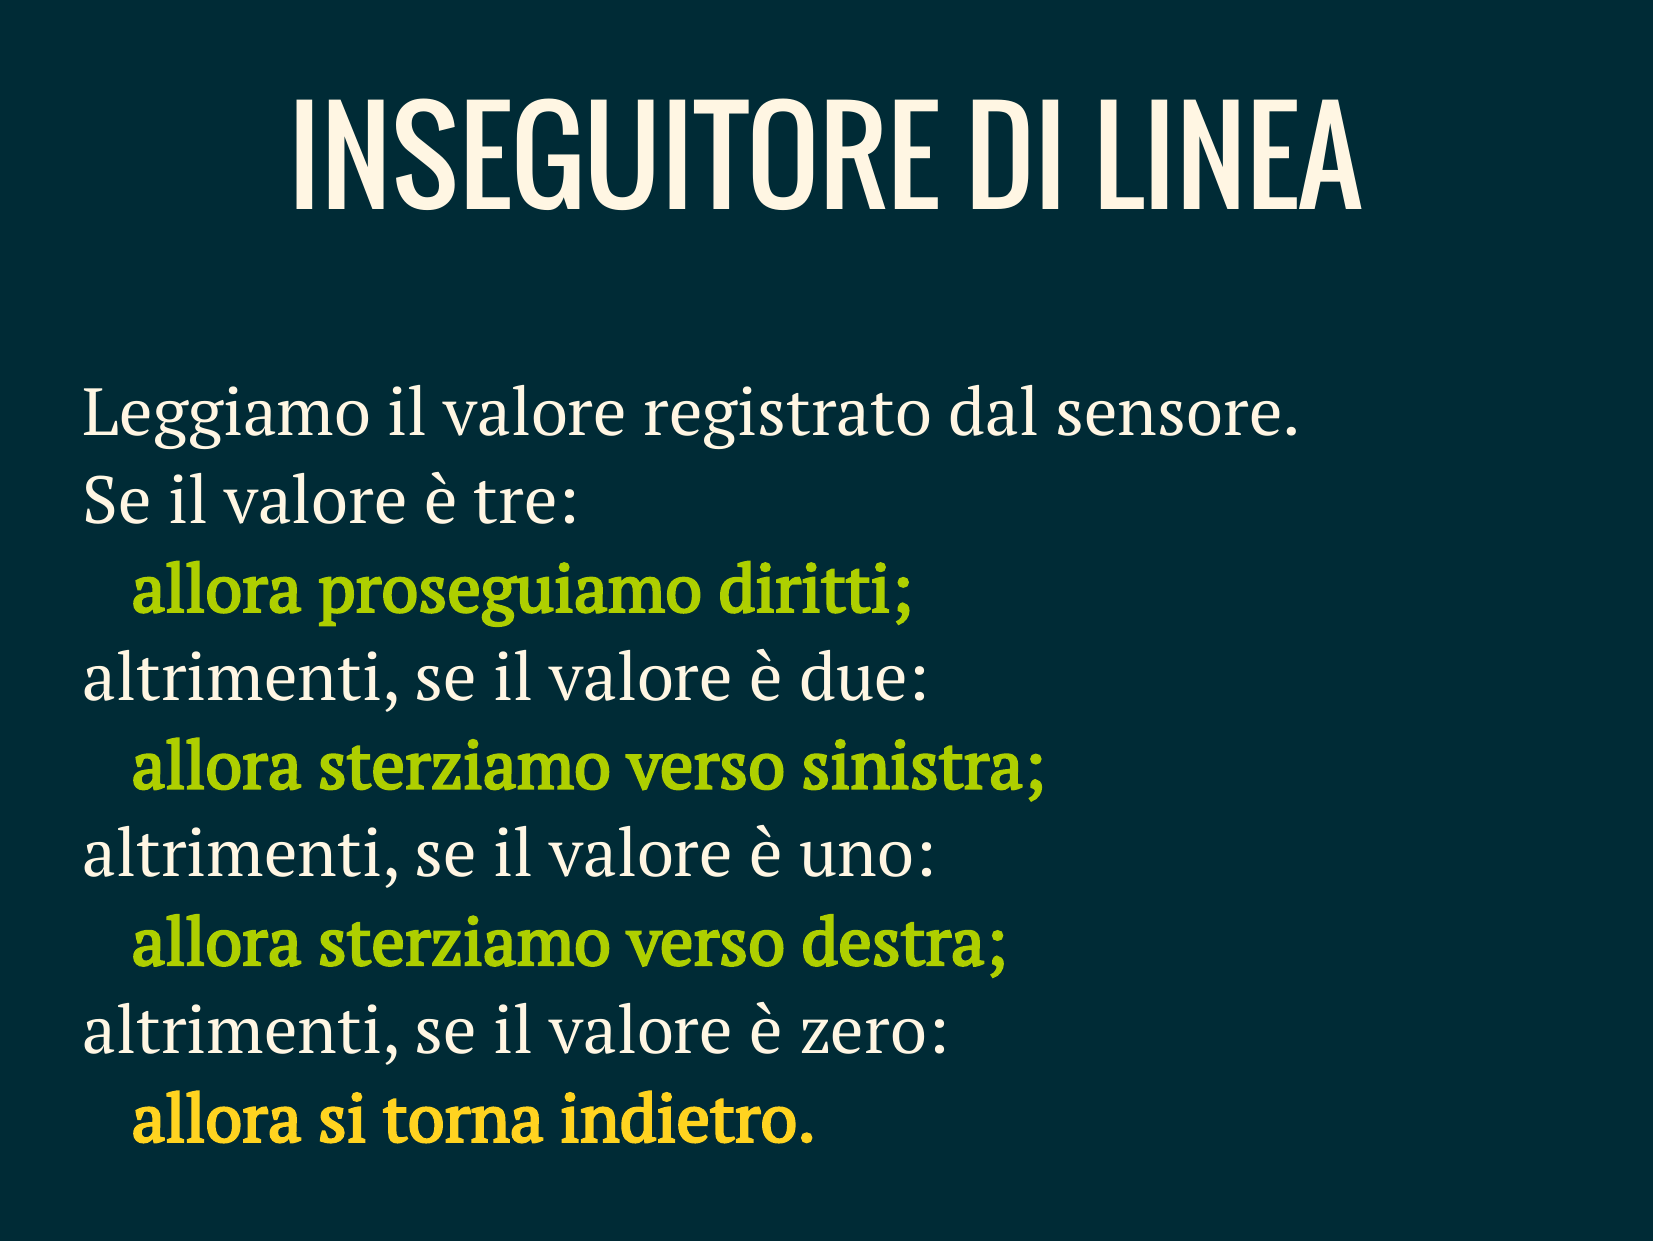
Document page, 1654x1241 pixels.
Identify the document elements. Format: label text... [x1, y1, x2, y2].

text_box Leggiamo il valore registrato dal sensore. Se il valore è tre: allora proseguiamo diritti; altrimenti, se il valore è due: allora sterziamo verso sinistra; altrimenti, se il valore è uno: allora sterziamo verso destra; altrimenti, se il valore è zero: allora si torna indietro. [82, 366, 1571, 1193]
title Inseguitore di linea [82, 49, 1571, 257]
